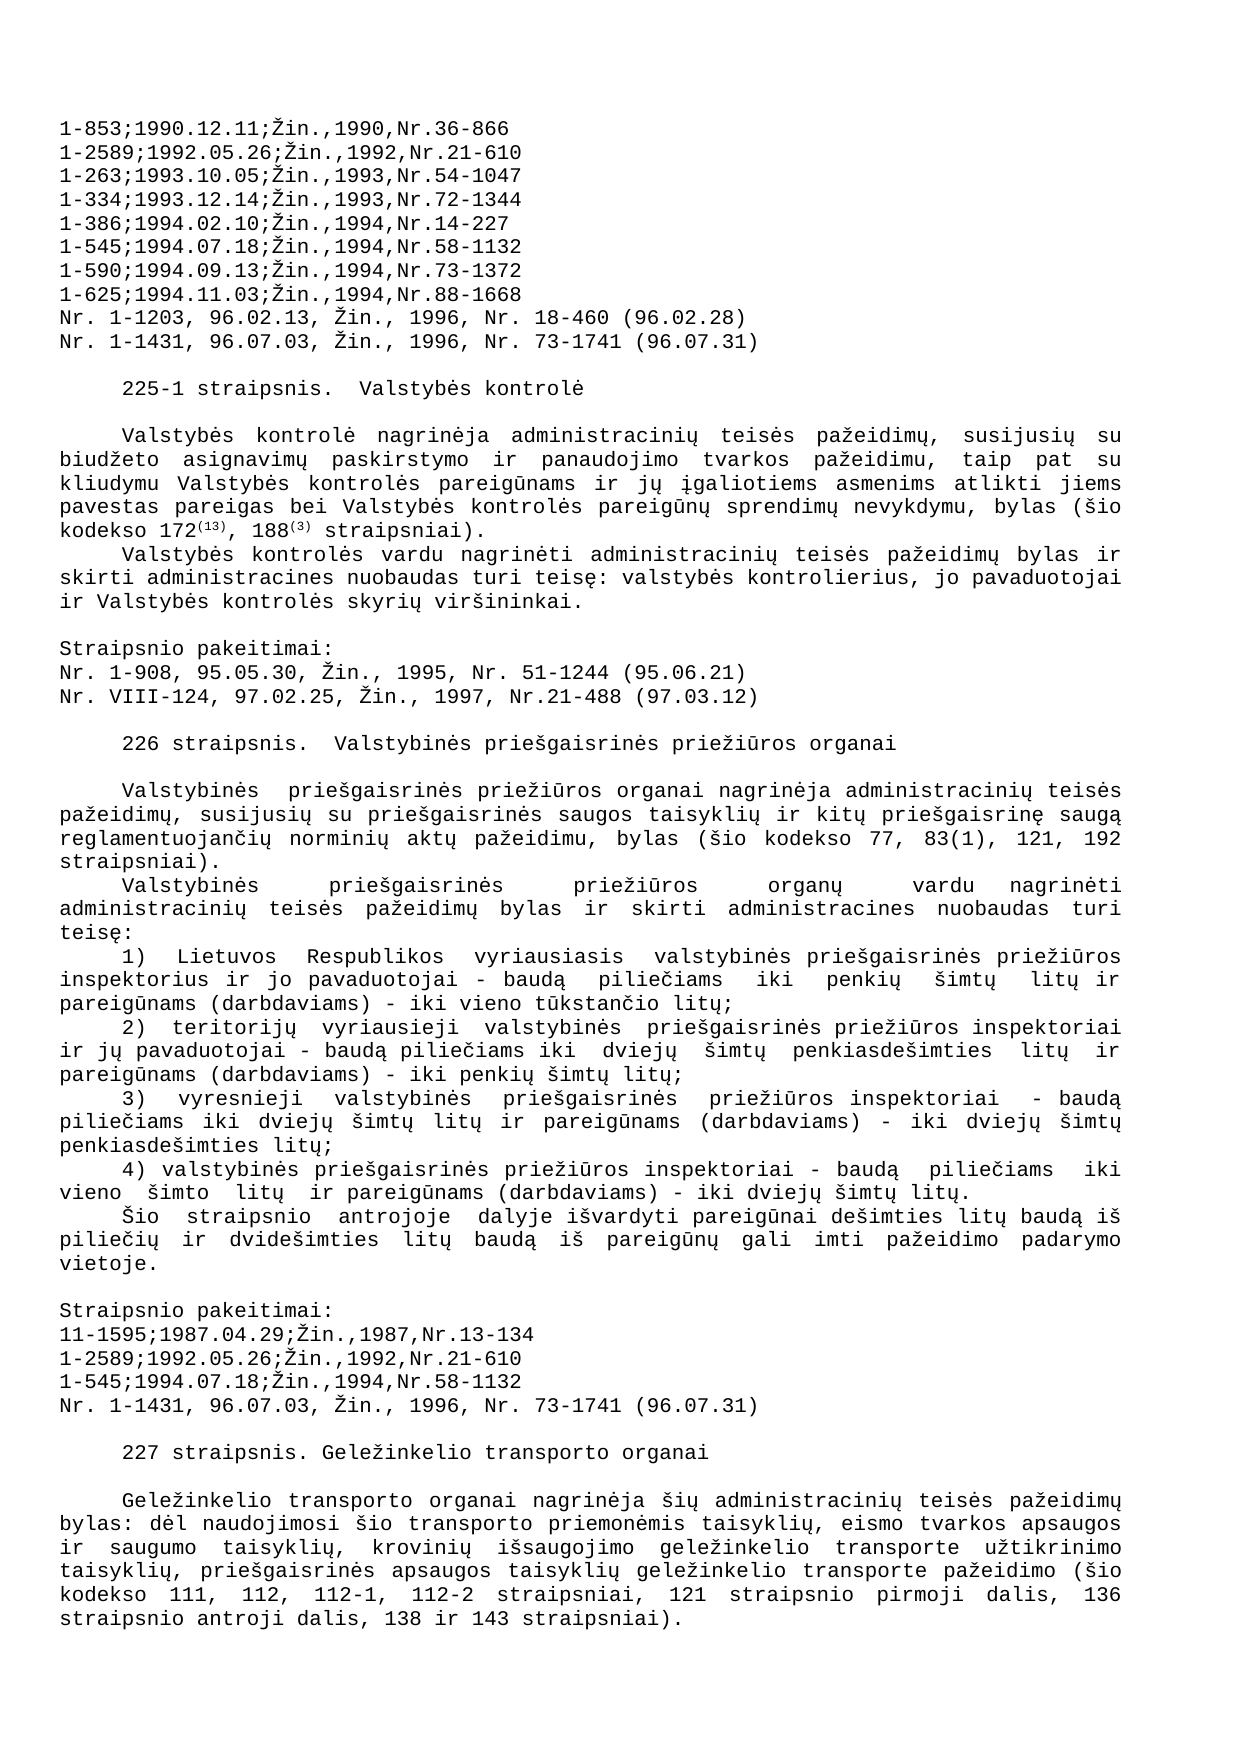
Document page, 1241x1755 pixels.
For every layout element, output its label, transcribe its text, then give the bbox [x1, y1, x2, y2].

text Valstybinės priešgaisrinės priežiūros organų vardu nagrinėti administracinių teisės pažeidimų bylas ir skirti administracines nuobaudas turi teisę: [59, 875, 1122, 946]
text 227 straipsnis. Geležinkelio transporto organai [59, 1442, 1122, 1466]
text 1-2589;1992.05.26;Žin.,1992,Nr.21-610 [59, 1348, 1122, 1371]
text Straipsnio pakeitimai: [59, 1300, 1122, 1324]
text Straipsnio pakeitimai: [59, 638, 1122, 662]
text 1-590;1994.09.13;Žin.,1994,Nr.73-1372 [59, 260, 1122, 284]
text 2) teritorijų vyriausieji valstybinės priešgaisrinės priežiūros inspektoriai ir jų pavaduotojai - baudą piliečiams iki dviejų šimtų penkiasdešimties litų ir pareigūnams (darbdaviams) - iki penkių šimtų litų; [59, 1017, 1122, 1088]
text 226 straipsnis. Valstybinės priešgaisrinės priežiūros organai [59, 733, 1122, 757]
text 11-1595;1987.04.29;Žin.,1987,Nr.13-134 [59, 1324, 1122, 1348]
text 1-625;1994.11.03;Žin.,1994,Nr.88-1668 [59, 284, 1122, 307]
text 1-545;1994.07.18;Žin.,1994,Nr.58-1132 [59, 236, 1122, 260]
text 1-545;1994.07.18;Žin.,1994,Nr.58-1132 [59, 1371, 1122, 1395]
text Šio straipsnio antrojoje dalyje išvardyti pareigūnai dešimties litų baudą iš piliečių ir dvidešimties litų baudą iš pareigūnų gali imti pažeidimo padarymo vietoje. [59, 1206, 1122, 1277]
text 4) valstybinės priešgaisrinės priežiūros inspektoriai - baudą piliečiams iki vieno šimto litų ir pareigūnams (darbdaviams) - iki dviejų šimtų litų. [59, 1158, 1122, 1206]
text 3) vyresnieji valstybinės priešgaisrinės priežiūros inspektoriai - baudą piliečiams iki dviejų šimtų litų ir pareigūnams (darbdaviams) - iki dviejų šimtų penkiasdešimties litų; [59, 1088, 1122, 1158]
text Nr. 1-1203, 96.02.13, Žin., 1996, Nr. 18-460 (96.02.28) [59, 307, 1122, 331]
text Nr. VIII-124, 97.02.25, Žin., 1997, Nr.21-488 (97.03.12) [59, 686, 1122, 709]
text 1) Lietuvos Respublikos vyriausiasis valstybinės priešgaisrinės priežiūros inspektorius ir jo pavaduotojai - baudą piliečiams iki penkių šimtų litų ir pareigūnams (darbdaviams) - iki vieno tūkstančio litų; [59, 946, 1122, 1017]
text Valstybinės priešgaisrinės priežiūros organai nagrinėja administracinių teisės pažeidimų, susijusių su priešgaisrinės saugos taisyklių ir kitų priešgaisrinę saugą reglamentuojančių norminių aktų pažeidimu, bylas (šio kodekso 77, 83(1), 121, 192 straipsniai). [59, 780, 1122, 875]
text 1-853;1990.12.11;Žin.,1990,Nr.36-866 [59, 118, 1122, 142]
text 225-1 straipsnis. Valstybės kontrolė [59, 378, 1122, 402]
text 1-334;1993.12.14;Žin.,1993,Nr.72-1344 [59, 189, 1122, 213]
text 1-263;1993.10.05;Žin.,1993,Nr.54-1047 [59, 165, 1122, 189]
text Nr. 1-1431, 96.07.03, Žin., 1996, Nr. 73-1741 (96.07.31) [59, 331, 1122, 354]
text Nr. 1-908, 95.05.30, Žin., 1995, Nr. 51-1244 (95.06.21) [59, 662, 1122, 686]
text 1-386;1994.02.10;Žin.,1994,Nr.14-227 [59, 213, 1122, 236]
text Valstybės kontrolės vardu nagrinėti administracinių teisės pažeidimų bylas ir skirti administracines nuobaudas turi teisę: valstybės kontrolierius, jo pavaduotojai ir Valstybės kontrolės skyrių viršininkai. [59, 544, 1122, 615]
text Nr. 1-1431, 96.07.03, Žin., 1996, Nr. 73-1741 (96.07.31) [59, 1395, 1122, 1419]
text 1-2589;1992.05.26;Žin.,1992,Nr.21-610 [59, 142, 1122, 165]
text Geležinkelio transporto organai nagrinėja šių administracinių teisės pažeidimų bylas: dėl naudojimosi šio transporto priemonėmis taisyklių, eismo tvarkos apsaugos ir saugumo taisyklių, krovinių išsaugojimo geležinkelio transporte užtikrinimo taisyklių, priešgaisrinės apsaugos taisyklių geležinkelio transporte pažeidimo (šio kodekso 111, 112, 112-1, 112-2 straipsniai, 121 straipsnio pirmoji dalis, 136 straipsnio antroji dalis, 138 ir 143 straipsniai). [59, 1489, 1122, 1631]
text Valstybės kontrolė nagrinėja administracinių teisės pažeidimų, susijusių su biudžeto asignavimų paskirstymo ir panaudojimo tvarkos pažeidimu, taip pat su kliudymu Valstybės kontrolės pareigūnams ir jų įgaliotiems asmenims atlikti jiems pavestas pareigas bei Valstybės kontrolės pareigūnų sprendimų nevykdymu, bylas (šio kodekso 172(13), 188(3) straipsniai). [59, 426, 1122, 544]
